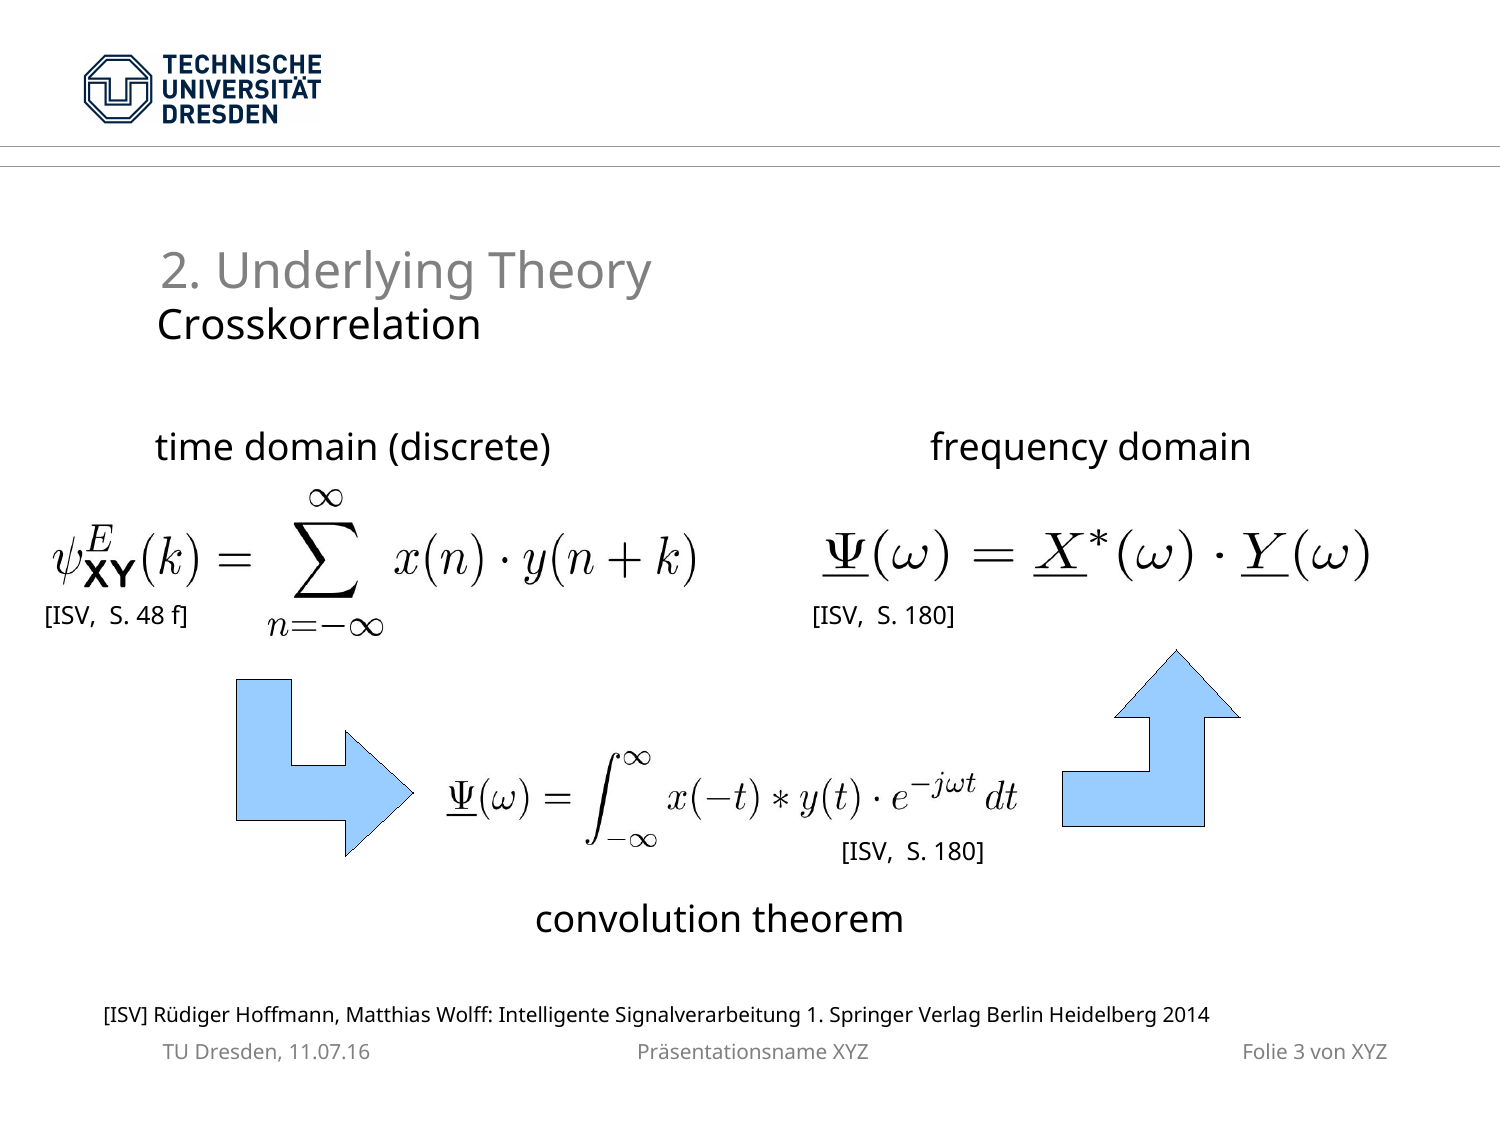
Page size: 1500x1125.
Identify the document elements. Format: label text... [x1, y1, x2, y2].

text_box Crosskorrelation [156, 291, 1388, 355]
picture [40, 472, 709, 650]
text_box [236, 679, 414, 857]
text_box convolution theorem [519, 884, 939, 946]
title 2. Underlying Theory [160, 230, 1392, 307]
text_box frequency domain [915, 413, 1284, 474]
text_box [ISV] Rüdiger Hoﬀmann, Matthias Wolﬀ: Intelligente Signalverarbeitung 1. Springer Verlag Berlin Heidelberg 2014 [88, 992, 1300, 1063]
picture [808, 517, 1388, 591]
text_box [1062, 650, 1241, 826]
picture [442, 738, 1046, 857]
text_box [ISV, S. 48 f] [29, 590, 414, 650]
text_box [ISV, S. 180] [797, 590, 1182, 650]
text_box [ISV, S. 180] [826, 826, 1211, 886]
picture [83, 54, 321, 124]
text_box time domain (discrete) [140, 413, 602, 472]
